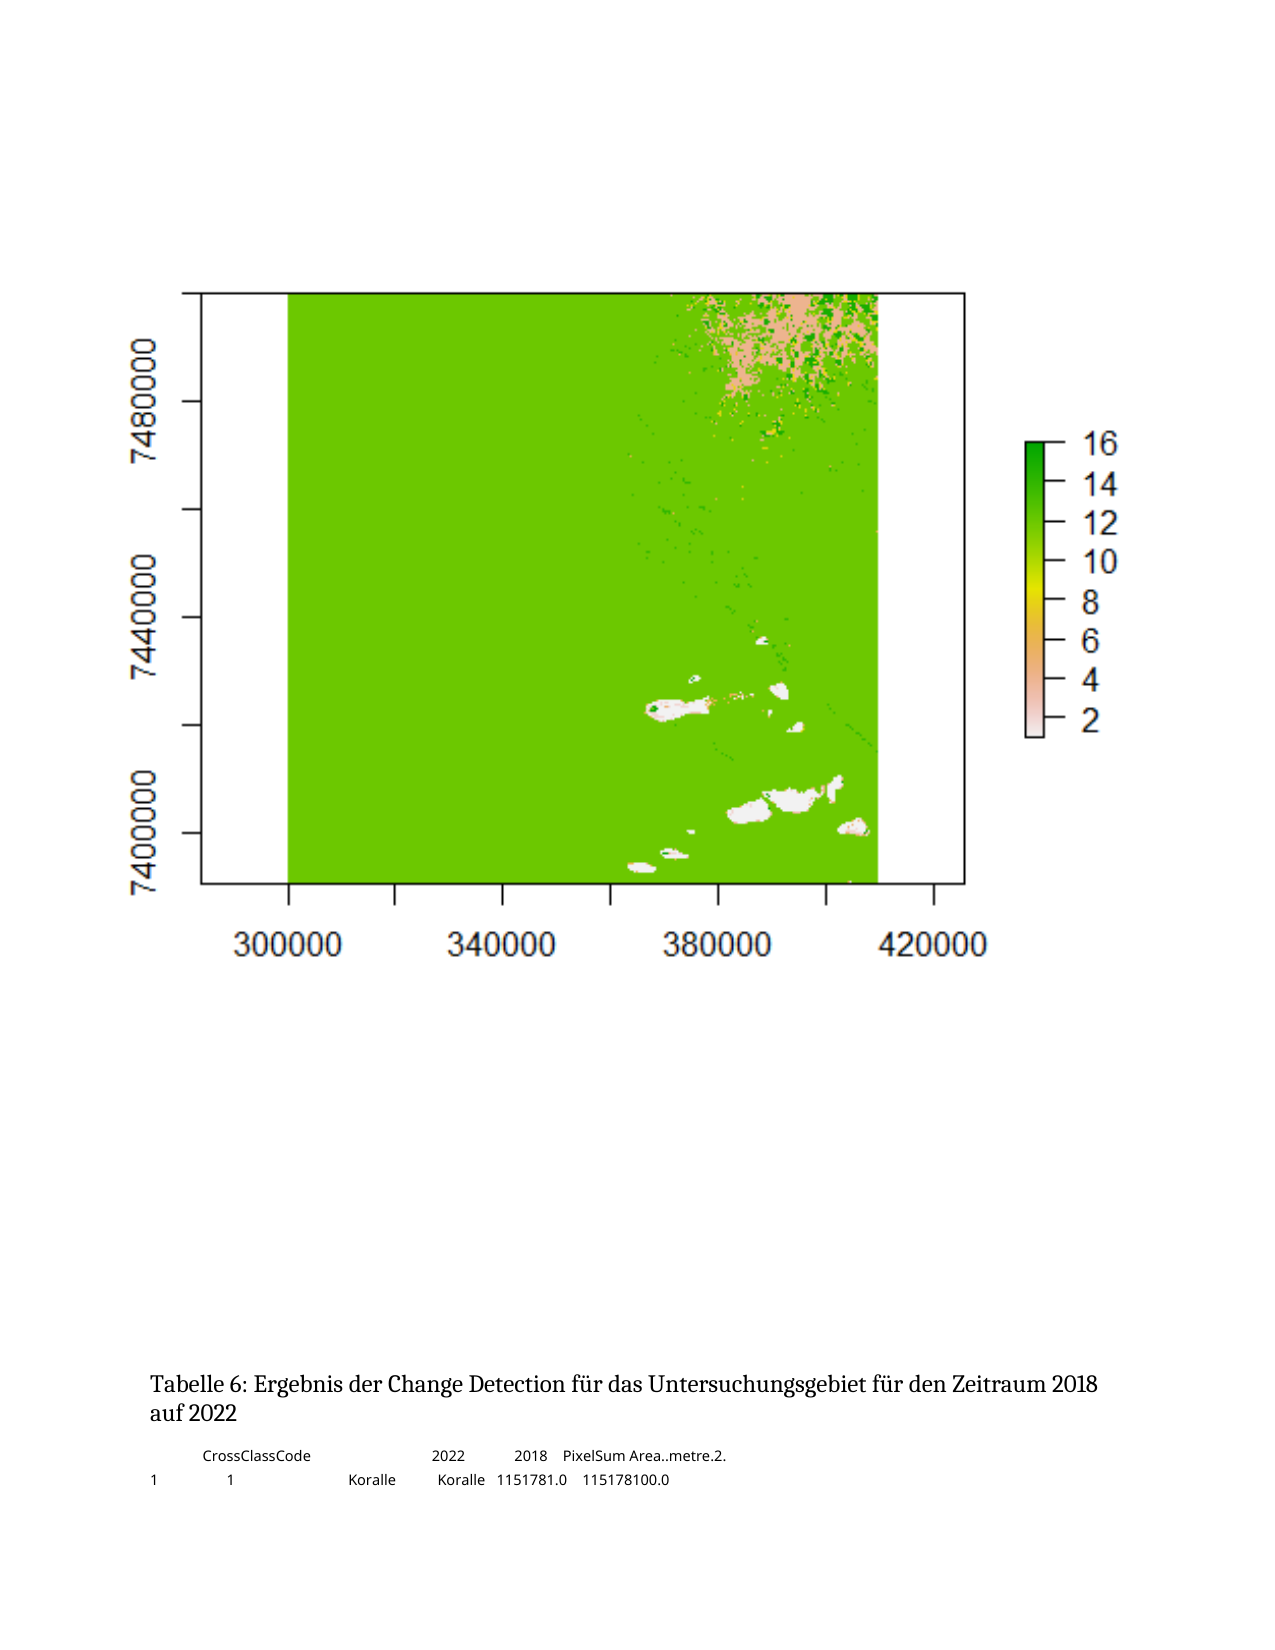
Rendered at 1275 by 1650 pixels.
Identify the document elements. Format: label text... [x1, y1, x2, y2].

text CrossClassCode 2022 2018 PixelSum Area..metre.2. [150, 1446, 1125, 1466]
picture [42, 135, 1194, 1085]
text 1 1 Koralle Koralle 1151781.0 115178100.0 [150, 1470, 1125, 1490]
text Tabelle 6: Ergebnis der Change Detection für das Untersuchungsgebiet für den Zeitraum 2018 auf 2022 [150, 1370, 1125, 1427]
